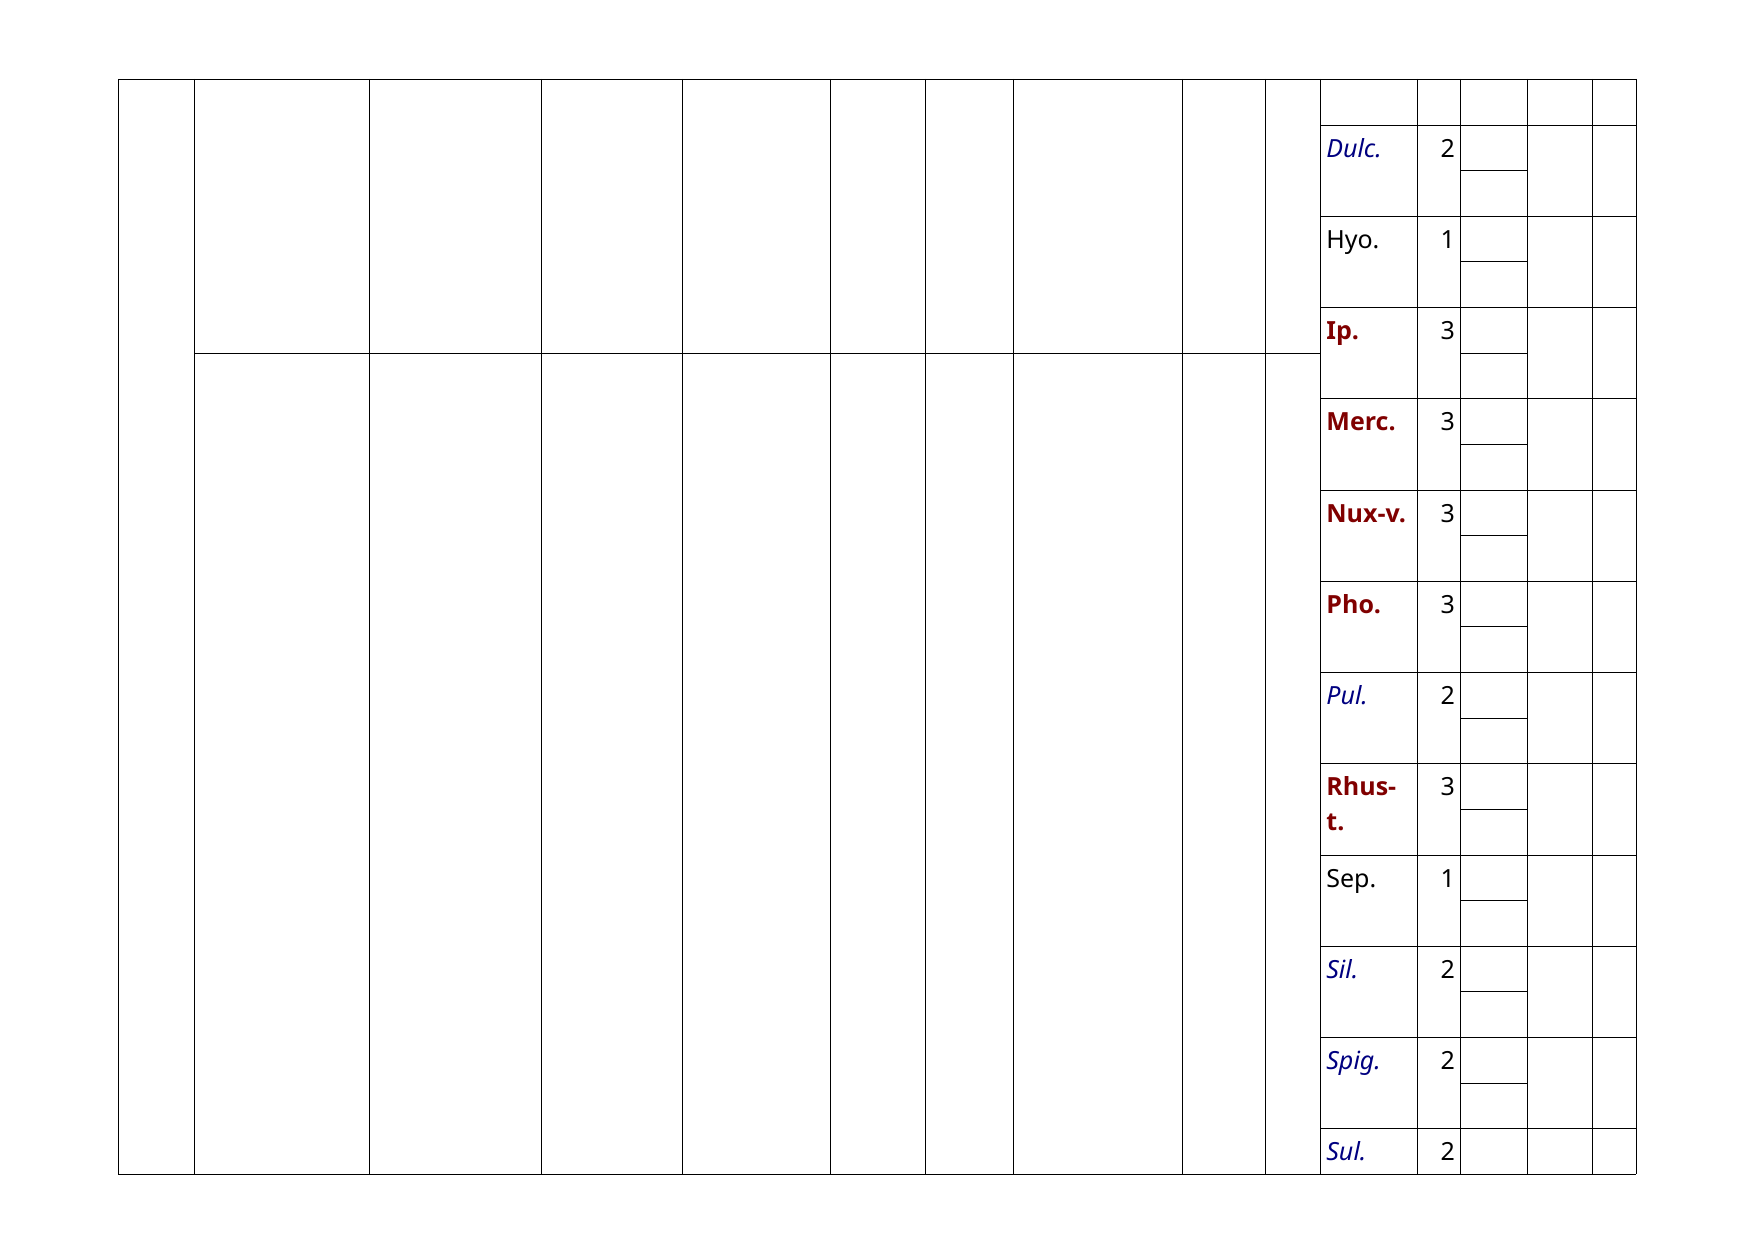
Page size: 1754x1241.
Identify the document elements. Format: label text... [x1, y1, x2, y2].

table_cell Pho. [1321, 582, 1417, 672]
table_cell [1528, 856, 1592, 946]
table_cell [1266, 354, 1320, 1174]
table_cell [1528, 80, 1592, 124]
table_cell 3 [1418, 399, 1460, 489]
table_cell [370, 80, 541, 353]
table_cell [1593, 764, 1636, 854]
table_cell [926, 354, 1013, 1174]
table_cell [1461, 764, 1527, 809]
table_cell [1461, 1038, 1527, 1083]
table_cell Sep. [1321, 856, 1417, 946]
table_cell [1183, 354, 1265, 1174]
table_cell [1593, 582, 1636, 672]
table_cell 2 [1418, 1038, 1460, 1128]
table_cell [1266, 80, 1320, 353]
table_cell Rhus-t. [1321, 764, 1417, 854]
table_cell 3 [1418, 764, 1460, 854]
table_cell [1418, 80, 1460, 124]
table_cell [1461, 627, 1527, 672]
table_cell [1461, 445, 1527, 489]
table_cell [1528, 1129, 1592, 1174]
table_cell 2 [1418, 126, 1460, 216]
table_cell 2 [1418, 1129, 1460, 1174]
table_cell [1528, 1038, 1592, 1128]
table_cell Pul. [1321, 673, 1417, 763]
table_cell [1593, 217, 1636, 307]
table_cell [1461, 262, 1527, 307]
table_cell [1593, 399, 1636, 489]
table_cell Ip. [1321, 308, 1417, 398]
table_cell [119, 80, 194, 1174]
table_cell [1593, 673, 1636, 763]
table_cell 2 [1418, 947, 1460, 1037]
table_cell [1528, 673, 1592, 763]
table_cell [1461, 1084, 1527, 1128]
table_cell [1593, 80, 1636, 124]
table_cell Dulc. [1321, 126, 1417, 216]
table_cell [1014, 80, 1182, 353]
table_cell [831, 354, 925, 1174]
table_cell [1461, 399, 1527, 444]
table_cell 3 [1418, 308, 1460, 398]
table_cell [195, 80, 369, 353]
table_cell [1593, 126, 1636, 216]
table_cell [1461, 673, 1527, 718]
table_cell [1593, 856, 1636, 946]
table_cell [1461, 217, 1527, 261]
table_cell [1461, 901, 1527, 946]
table_cell [542, 354, 682, 1174]
table_cell [1528, 308, 1592, 398]
table_cell [370, 354, 541, 1174]
table_cell [1528, 126, 1592, 216]
table_cell [1461, 719, 1527, 763]
table_cell [1528, 217, 1592, 307]
table_cell [1528, 491, 1592, 581]
table_cell [683, 354, 830, 1174]
table_cell 1 [1418, 217, 1460, 307]
table_cell [1528, 764, 1592, 854]
table_cell [1528, 399, 1592, 489]
table_cell [1528, 582, 1592, 672]
table_cell Hyo. [1321, 217, 1417, 307]
table_cell [1461, 491, 1527, 535]
table_cell [542, 80, 682, 353]
table_cell [1461, 308, 1527, 353]
table_cell [1014, 354, 1182, 1174]
table_cell 2 [1418, 673, 1460, 763]
table_cell [831, 80, 925, 353]
table_cell [1461, 947, 1527, 991]
table_cell 3 [1418, 491, 1460, 581]
table_cell [1321, 80, 1417, 124]
table_cell 3 [1418, 582, 1460, 672]
table_cell [1593, 1129, 1636, 1174]
table_cell [1593, 308, 1636, 398]
table_cell Sul. [1321, 1129, 1417, 1174]
table_cell [1461, 856, 1527, 900]
table_cell [1593, 947, 1636, 1037]
table_cell Merc. [1321, 399, 1417, 489]
table_cell [1461, 126, 1527, 170]
table_cell [1183, 80, 1265, 353]
table_cell [683, 80, 830, 353]
table_cell [1461, 582, 1527, 626]
table_cell Sil. [1321, 947, 1417, 1037]
table_cell Nux-v. [1321, 491, 1417, 581]
table_cell [926, 80, 1013, 353]
table_cell [1461, 1129, 1527, 1174]
table_cell [1461, 171, 1527, 216]
table_cell [1593, 491, 1636, 581]
table_cell [1461, 992, 1527, 1037]
table_cell [195, 354, 369, 1174]
table_cell [1461, 80, 1527, 124]
table_cell [1528, 947, 1592, 1037]
table_cell [1461, 536, 1527, 581]
table_cell [1461, 354, 1527, 398]
table_cell [1593, 1038, 1636, 1128]
table_cell Spig. [1321, 1038, 1417, 1128]
table_cell [1461, 810, 1527, 854]
table_cell 1 [1418, 856, 1460, 946]
